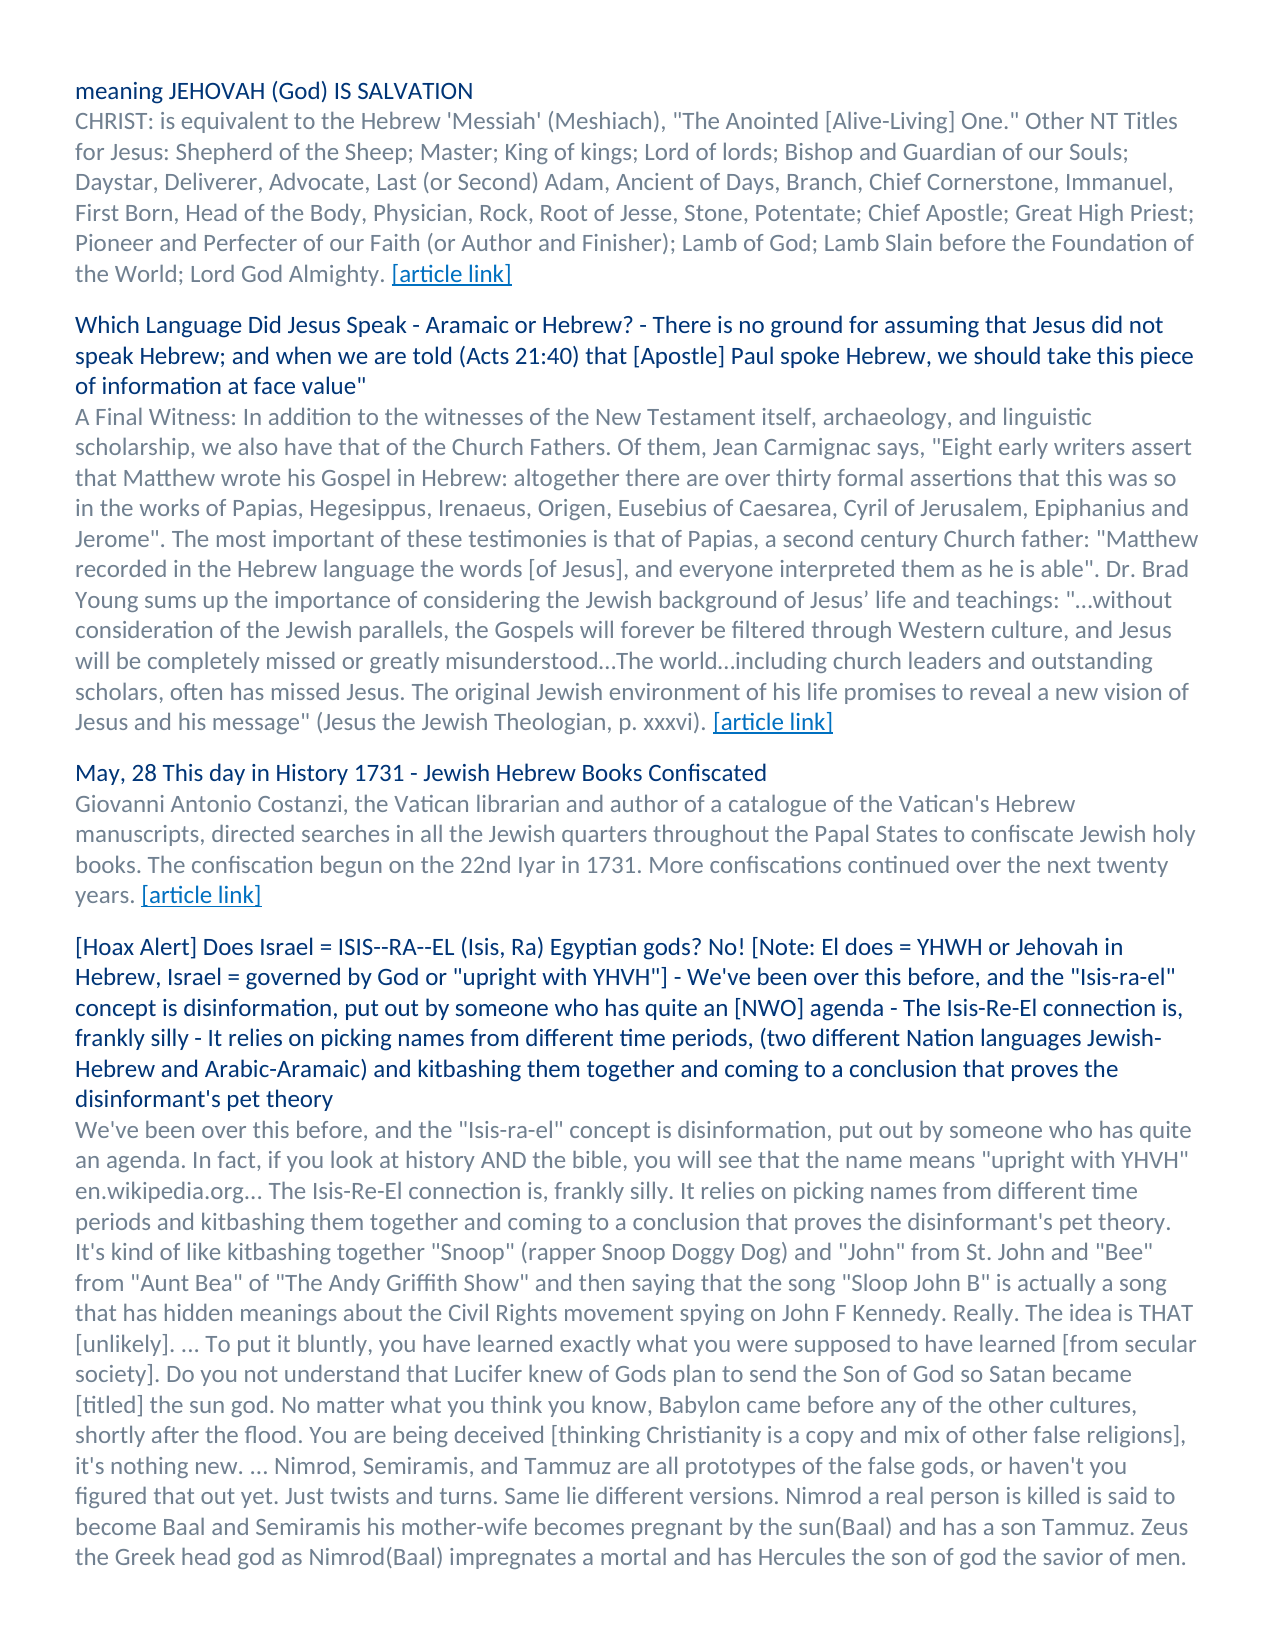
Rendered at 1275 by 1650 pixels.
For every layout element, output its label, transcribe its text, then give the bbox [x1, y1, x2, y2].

text Which Language Did Jesus Speak - Aramaic or Hebrew? - There is no ground for assuming that Jesus did not speak Hebrew; and when we are told (Acts 21:40) that [Apostle] Paul spoke Hebrew, we should take this piece of information at face value" A Final Witness: In addition to the witnesses of the New Testament itself, archaeology, and linguistic scholarship, we also have that of the Church Fathers. Of them, Jean Carmignac says, "Eight early writers assert that Matthew wrote his Gospel in Hebrew: altogether there are over thirty formal assertions that this was so in the works of Papias, Hegesippus, Irenaeus, Origen, Eusebius of Caesarea, Cyril of Jerusalem, Epiphanius and Jerome". The most important of these testimonies is that of Papias, a second century Church father: "Matthew recorded in the Hebrew language the words [of Jesus], and everyone interpreted them as he is able". Dr. Brad Young sums up the importance of considering the Jewish background of Jesus’ life and teachings: "…without consideration of the Jewish parallels, the Gospels will forever be filtered through Western culture, and Jesus will be completely missed or greatly misunderstood…The world…including church leaders and outstanding scholars, often has missed Jesus. The original Jewish environment of his life promises to reveal a new vision of Jesus and his message" (Jesus the Jewish Theologian, p. xxxvi). [article link] [75, 309, 1200, 737]
text May, 28 This day in History 1731 - Jewish Hebrew Books Confiscated Giovanni Antonio Costanzi, the Vatican librarian and author of a catalogue of the Vatican's Hebrew manuscripts, directed searches in all the Jewish quarters throughout the Papal States to confiscate Jewish holy books. The confiscation begun on the 22nd Iyar in 1731. More confiscations continued over the next twenty years. [article link] [75, 758, 1200, 910]
text meaning JEHOVAH (God) IS SALVATION CHRIST: is equivalent to the Hebrew 'Messiah' (Meshiach), "The Anointed [Alive-Living] One." Other NT Titles for Jesus: Shepherd of the Sheep; Master; King of kings; Lord of lords; Bishop and Guardian of our Souls; Daystar, Deliverer, Advocate, Last (or Second) Adam, Ancient of Days, Branch, Chief Cornerstone, Immanuel, First Born, Head of the Body, Physician, Rock, Root of Jesse, Stone, Potentate; Chief Apostle; Great High Priest; Pioneer and Perfecter of our Faith (or Author and Finisher); Lamb of God; Lamb Slain before the Foundation of the World; Lord God Almighty. [article link] [75, 75, 1200, 289]
text [Hoax Alert] Does Israel = ISIS--RA--EL (Isis, Ra) Egyptian gods? No! [Note: El does = YHWH or Jehovah in Hebrew, Israel = governed by God or "upright with YHVH"] - We've been over this before, and the "Isis-ra-el" concept is disinformation, put out by someone who has quite an [NWO] agenda - The Isis-Re-El connection is, frankly silly - It relies on picking names from different time periods, (two different Nation languages Jewish-Hebrew and Arabic-Aramaic) and kitbashing them together and coming to a conclusion that proves the disinformant's pet theory We've been over this before, and the "Isis-ra-el" concept is disinformation, put out by someone who has quite an agenda. In fact, if you look at history AND the bible, you will see that the name means "upright with YHVH" en.wikipedia.org... The Isis-Re-El connection is, frankly silly. It relies on picking names from different time periods and kitbashing them together and coming to a conclusion that proves the disinformant's pet theory. It's kind of like kitbashing together "Snoop" (rapper Snoop Doggy Dog) and "John" from St. John and "Bee" from "Aunt Bea" of "The Andy Griffith Show" and then saying that the song "Sloop John B" is actually a song that has hidden meanings about the Civil Rights movement spying on John F Kennedy. Really. The idea is THAT [unlikely]. ... To put it bluntly, you have learned exactly what you were supposed to have learned [from secular society]. Do you not understand that Lucifer knew of Gods plan to send the Son of God so Satan became [titled] the sun god. No matter what you think you know, Babylon came before any of the other cultures, shortly after the flood. You are being deceived [thinking Christianity is a copy and mix of other false religions], it's nothing new. ... Nimrod, Semiramis, and Tammuz are all prototypes of the false gods, or haven't you figured that out yet. Just twists and turns. Same lie different versions. Nimrod a real person is killed is said to become Baal and Semiramis his mother-wife becomes pregnant by the sun(Baal) and has a son Tammuz. Zeus the Greek head god as Nimrod(Baal) impregnates a mortal and has Hercules the son of god the savior of men. [75, 931, 1200, 1572]
